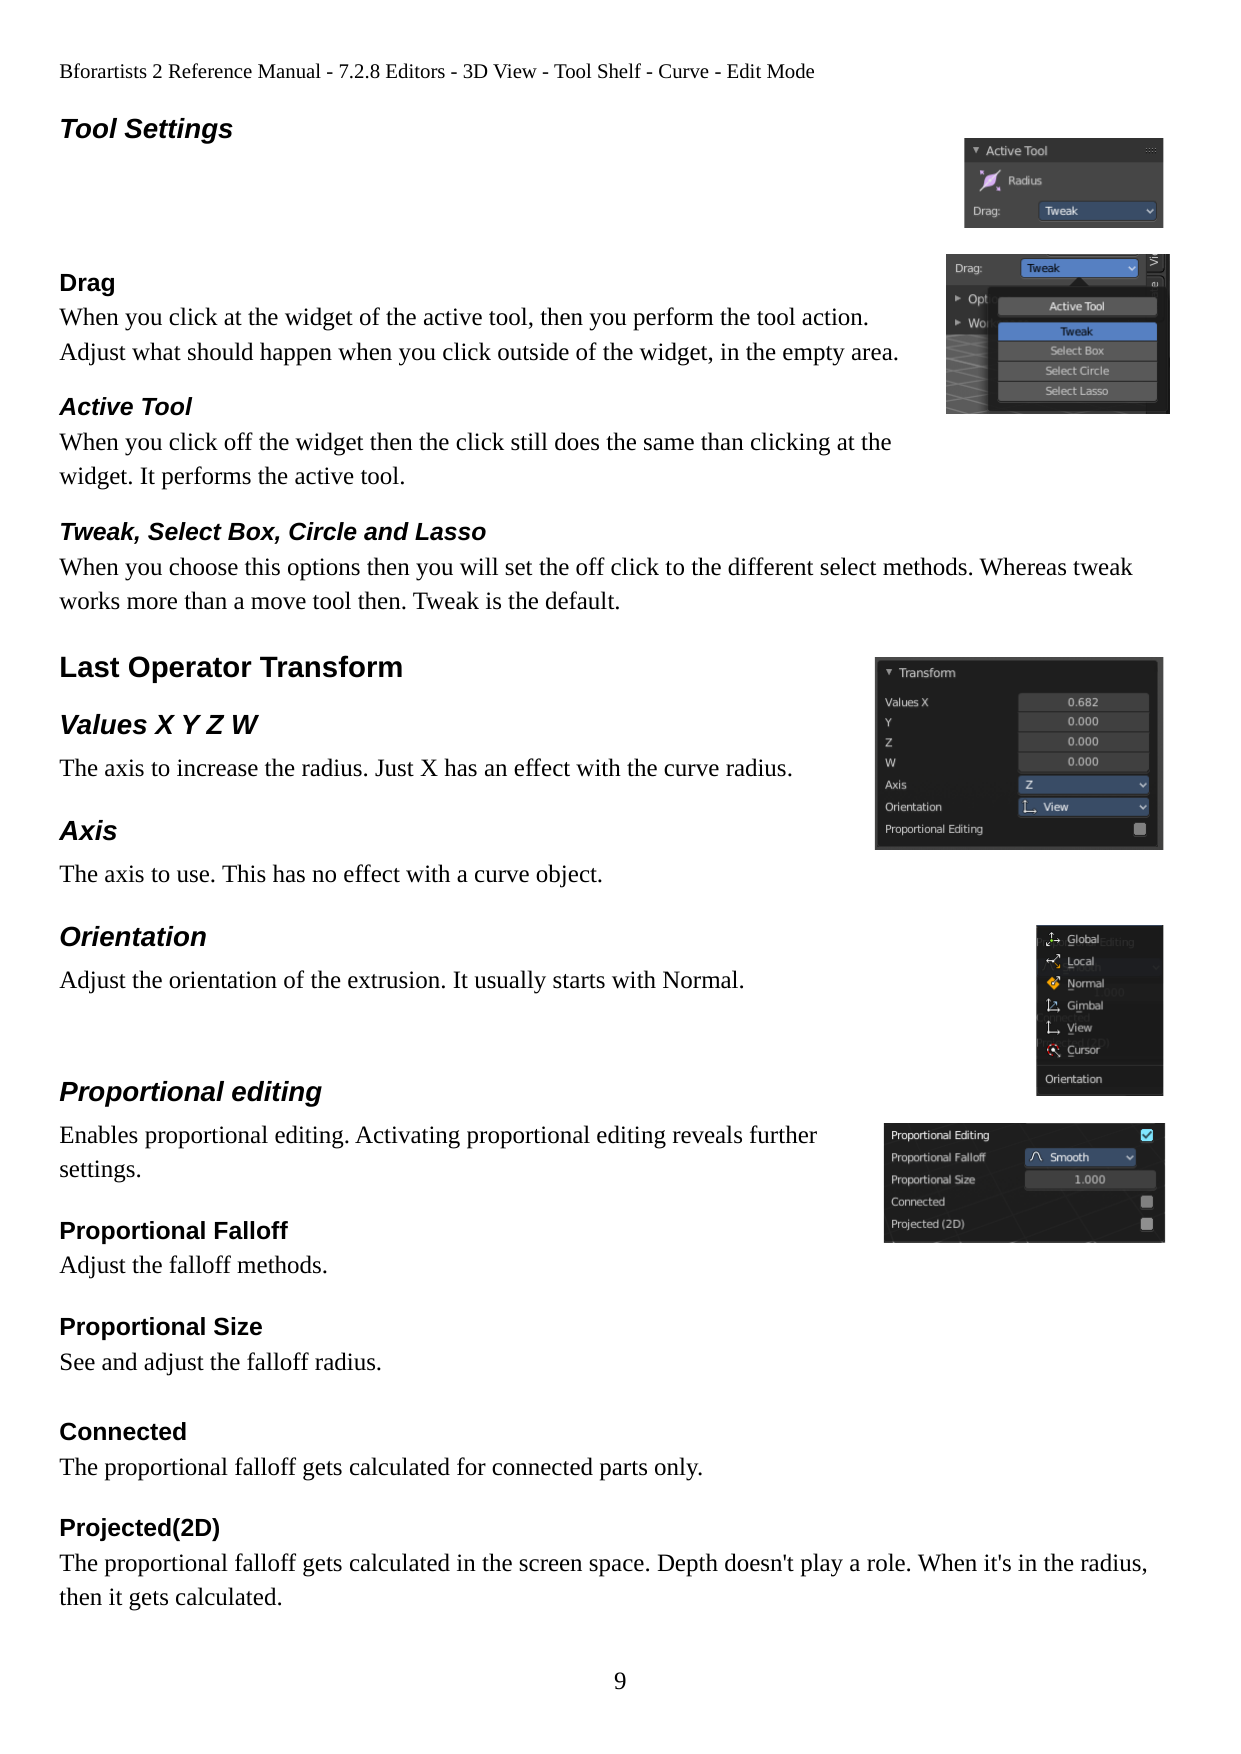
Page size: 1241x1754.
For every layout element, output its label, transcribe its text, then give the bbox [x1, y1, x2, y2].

subtitle [1164, 708, 1181, 740]
subtitle Proportional Falloff [59, 1216, 1181, 1244]
subtitle Orientation [59, 920, 1181, 952]
subtitle Active Tool [59, 392, 1181, 421]
text The proportional falloff gets calculated in the screen space. Depth doesn't play a role. When it's in the radius, then it gets calculated. [59, 1548, 1181, 1611]
picture [874, 657, 1164, 850]
subtitle Proportional editing [59, 1075, 1181, 1107]
text When you click off the widget then the click still does the same than clicking at the widget. It performs the active tool. [59, 427, 1181, 490]
text Enables proportional editing. Activating proportional editing reveals further settings. [59, 1120, 1181, 1183]
subtitle Last Operator Transform [59, 650, 1181, 683]
text When you click at the widget of the active tool, then you perform the tool action. Adjust what should happen when you click outside of the widget, in the empty area. [59, 302, 946, 366]
text The proportional falloff gets calculated for connected parts only. [59, 1452, 1181, 1480]
picture [964, 138, 1164, 228]
subtitle Tweak, Select Box, Circle and Lasso [59, 517, 1181, 545]
subtitle [1170, 268, 1181, 296]
subtitle Values X Y Z W [59, 708, 874, 740]
text The axis to increase the radius. Just X has an effect with the curve radius. [59, 753, 874, 782]
text See and adjust the falloff radius. [59, 1347, 1181, 1376]
text Adjust the orientation of the extrusion. It usually starts with Normal. [59, 965, 1036, 993]
picture [1036, 925, 1164, 1096]
subtitle Tool Settings [59, 113, 1181, 144]
subtitle Proportional Size [59, 1312, 1181, 1341]
text When you choose this options then you will set the off click to the different select methods. Whereas tweak works more than a move tool then. Tweak is the default. [59, 552, 1181, 615]
picture [883, 1123, 1166, 1243]
text Adjust the falloff methods. [59, 1251, 1181, 1279]
subtitle [1164, 814, 1181, 846]
picture [946, 254, 1170, 414]
subtitle Connected [59, 1417, 1181, 1445]
text The axis to use. This has no effect with a curve object. [59, 859, 1181, 887]
subtitle Projected(2D) [59, 1513, 1181, 1542]
subtitle Axis [59, 814, 874, 846]
subtitle Drag [59, 268, 946, 296]
